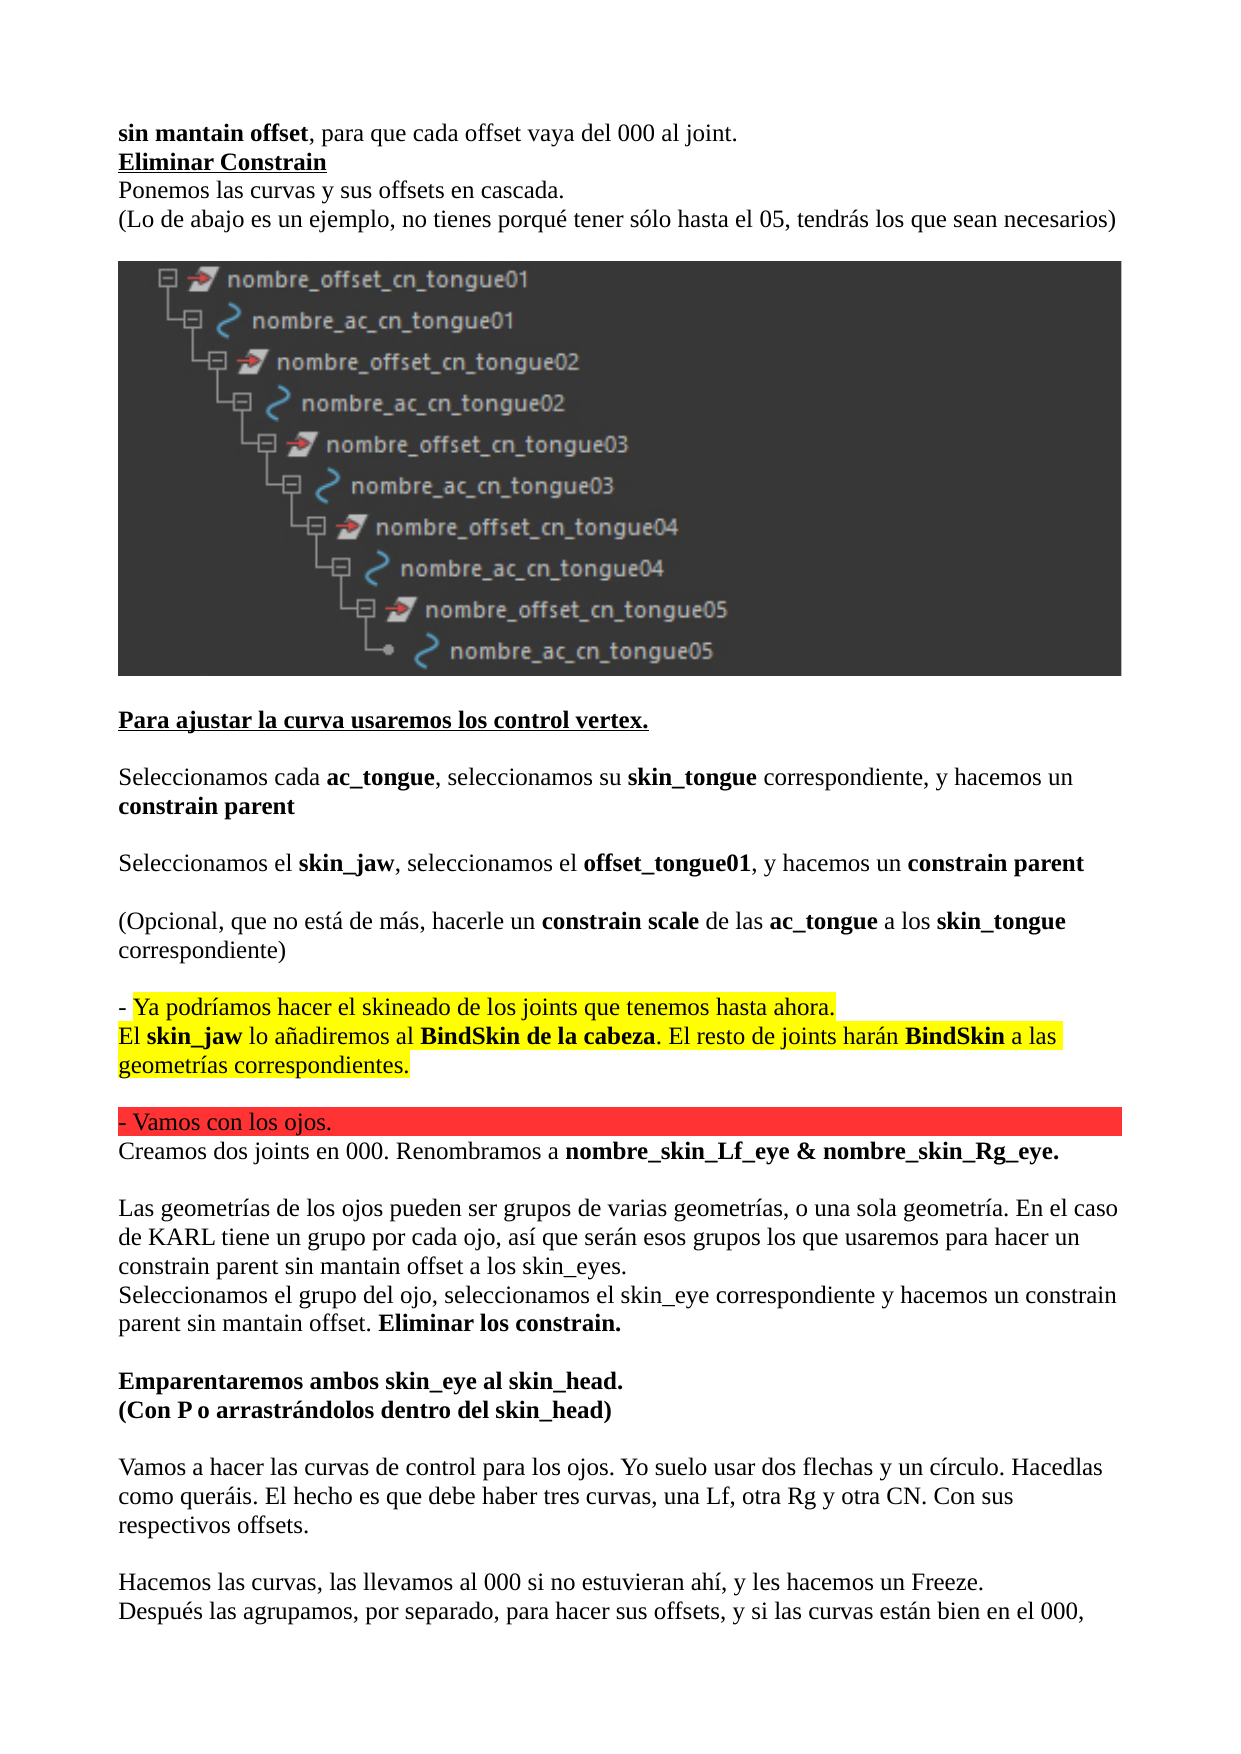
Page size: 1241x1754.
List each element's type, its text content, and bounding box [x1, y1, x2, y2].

text Seleccionamos el grupo del ojo, seleccionamos el skin_eye correspondiente y hacemos un constrain parent sin mantain offset. Eliminar los constrain. [118, 1280, 1122, 1337]
text sin mantain offset, para que cada offset vaya del 000 al joint. [118, 118, 1122, 147]
text Vamos a hacer las curvas de control para los ojos. Yo suelo usar dos flechas y un círculo. Hacedlas como queráis. El hecho es que debe haber tres curvas, una Lf, otra Rg y otra CN. Con sus respectivos offsets. [118, 1452, 1122, 1538]
text Ponemos las curvas y sus offsets en cascada. [118, 176, 1122, 204]
text Para ajustar la curva usaremos los control vertex. [118, 705, 1122, 733]
text Emparentaremos ambos skin_eye al skin_head. [118, 1366, 1122, 1395]
text Eliminar Constrain [118, 147, 1122, 176]
text (Opcional, que no está de más, hacerle un constrain scale de las ac_tongue a los skin_tongue correspondiente) [118, 906, 1122, 963]
text El skin_jaw lo añadiremos al BindSkin de la cabeza. El resto de joints harán BindSkin a las geometrías correspondientes. [118, 1021, 1122, 1078]
text - Vamos con los ojos. [118, 1107, 1122, 1136]
text Creamos dos joints en 000. Renombramos a nombre_skin_Lf_eye & nombre_skin_Rg_eye. [118, 1136, 1122, 1165]
picture [118, 261, 1122, 676]
text - Ya podríamos hacer el skineado de los joints que tenemos hasta ahora. [118, 992, 1122, 1021]
text (Con P o arrastrándolos dentro del skin_head) [118, 1395, 1122, 1423]
text Después las agrupamos, por separado, para hacer sus offsets, y si las curvas están bien en el 000, [118, 1596, 1122, 1625]
text Hacemos las curvas, las llevamos al 000 si no estuvieran ahí, y les hacemos un Freeze. [118, 1567, 1122, 1596]
text (Lo de abajo es un ejemplo, no tienes porqué tener sólo hasta el 05, tendrás los que sean necesarios) [118, 204, 1122, 233]
text Las geometrías de los ojos pueden ser grupos de varias geometrías, o una sola geometría. En el caso de KARL tiene un grupo por cada ojo, así que serán esos grupos los que usaremos para hacer un constrain parent sin mantain offset a los skin_eyes. [118, 1193, 1122, 1280]
text Seleccionamos cada ac_tongue, seleccionamos su skin_tongue correspondiente, y hacemos un constrain parent [118, 762, 1122, 820]
text Seleccionamos el skin_jaw, seleccionamos el offset_tongue01, y hacemos un constrain parent [118, 848, 1122, 877]
